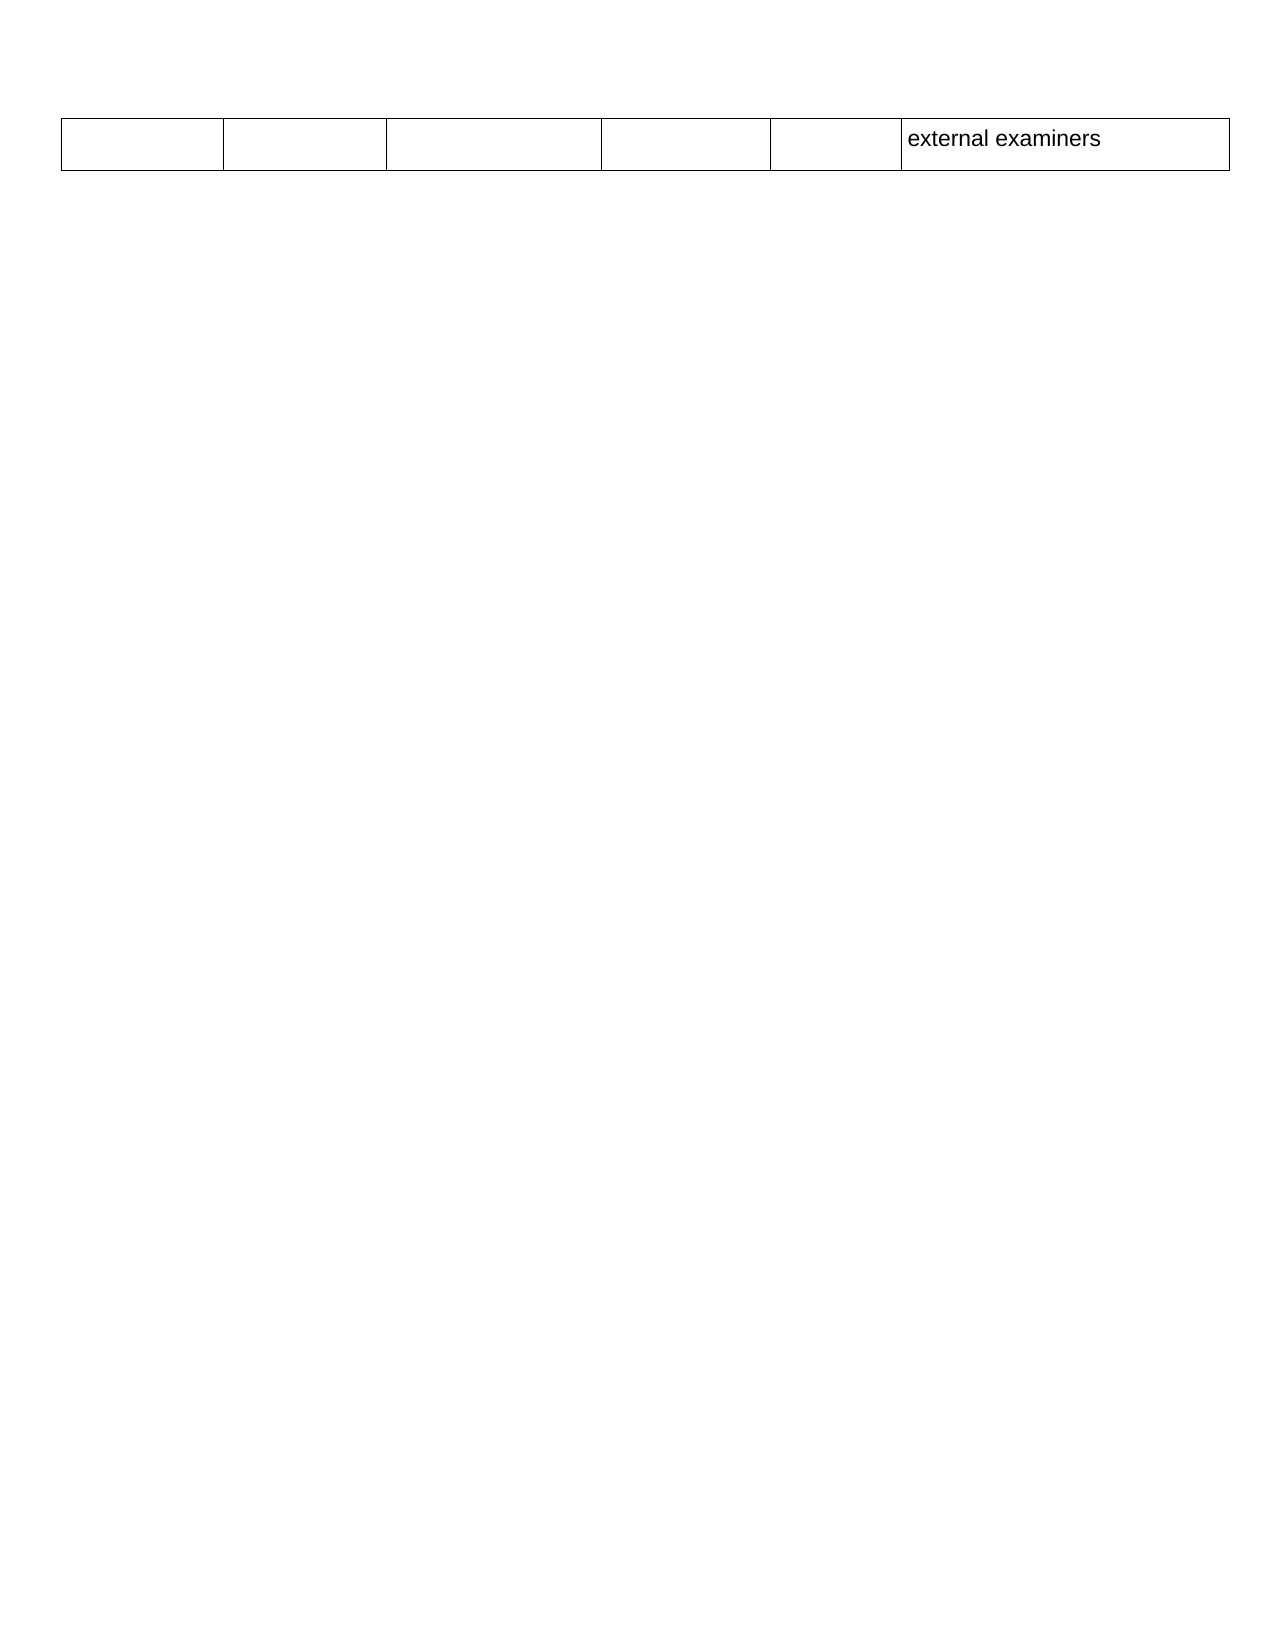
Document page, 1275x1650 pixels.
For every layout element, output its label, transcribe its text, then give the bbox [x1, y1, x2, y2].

table_cell [387, 119, 601, 170]
table_cell external examiners [902, 119, 1229, 170]
table_cell [62, 119, 223, 170]
table_cell [224, 119, 386, 170]
table_cell [771, 119, 901, 170]
table_cell [602, 119, 770, 170]
